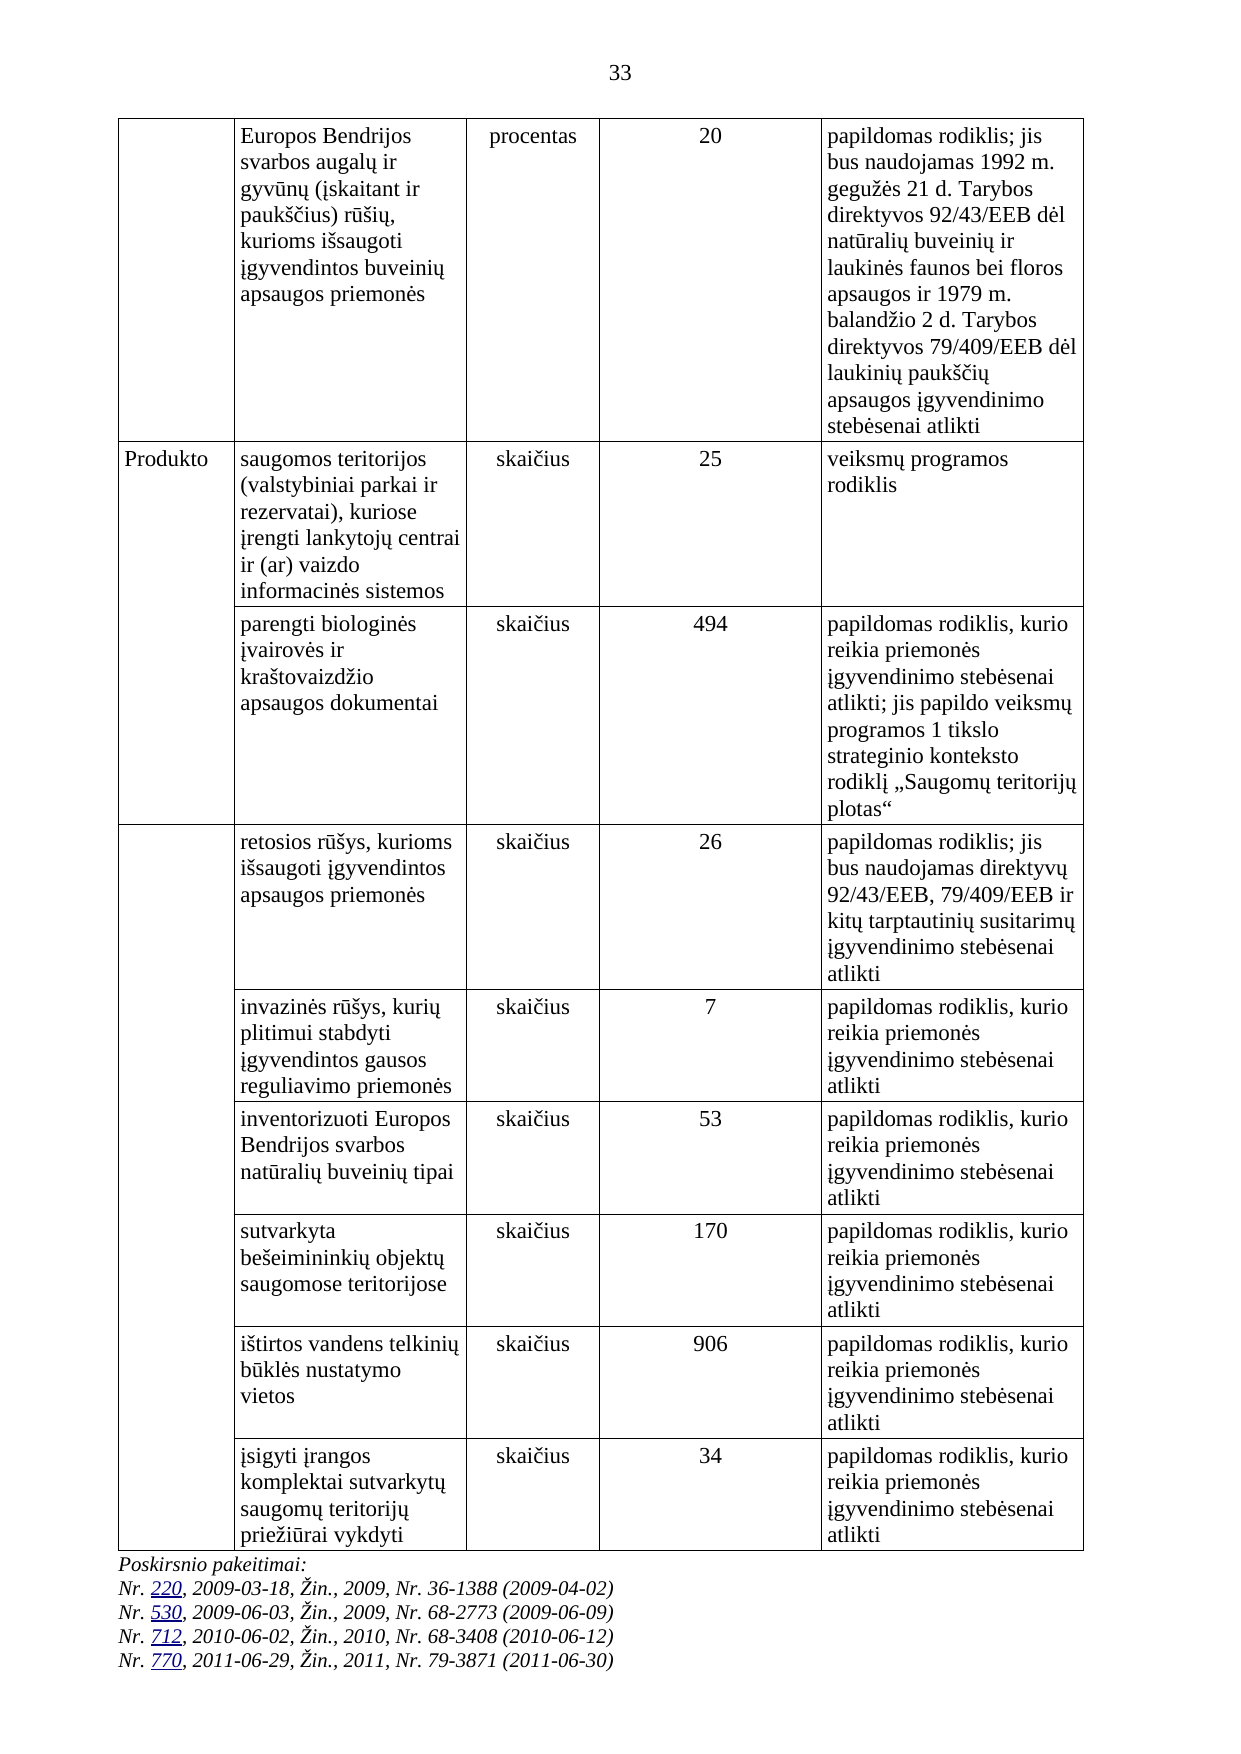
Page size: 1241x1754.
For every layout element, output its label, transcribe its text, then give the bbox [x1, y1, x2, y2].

table_cell 26 [600, 825, 821, 989]
table_cell veiksmų programos rodiklis [822, 442, 1083, 606]
table_cell skaičius [467, 1327, 599, 1438]
table_cell sutvarkyta bešeimininkių objektų saugomose teritorijose [235, 1215, 466, 1326]
table_cell įsigyti įrangos komplektai sutvarkytų saugomų teritorijų priežiūrai vykdyti [235, 1439, 466, 1550]
text Nr. 770, 2011-06-29, Žin., 2011, Nr. 79-3871 (2011-06-30) [118, 1648, 1122, 1672]
table_cell skaičius [467, 825, 599, 989]
table_cell 34 [600, 1439, 821, 1550]
table_cell skaičius [467, 1102, 599, 1213]
table_cell 170 [600, 1215, 821, 1326]
table_cell parengti biologinės įvairovės ir kraštovaizdžio apsaugos dokumentai [235, 607, 466, 824]
table_cell [119, 825, 234, 1550]
table_cell papildomas rodiklis; jis bus naudojamas 1992 m. gegužės 21 d. Tarybos direktyvos 92/43/EEB dėl natūralių buveinių ir laukinės faunos bei floros apsaugos ir 1979 m. balandžio 2 d. Tarybos direktyvos 79/409/EEB dėl laukinių paukščių apsaugos įgyvendinimo stebėsenai atlikti [822, 119, 1083, 441]
table_cell retosios rūšys, kurioms išsaugoti įgyvendintos apsaugos priemonės [235, 825, 466, 989]
table_cell papildomas rodiklis, kurio reikia priemonės įgyvendinimo stebėsenai atlikti [822, 1215, 1083, 1326]
table_cell skaičius [467, 607, 599, 824]
text Nr. 220, 2009-03-18, Žin., 2009, Nr. 36-1388 (2009-04-02) [118, 1576, 1122, 1599]
table_cell skaičius [467, 1215, 599, 1326]
table_cell skaičius [467, 990, 599, 1101]
table_cell invazinės rūšys, kurių plitimui stabdyti įgyvendintos gausos reguliavimo priemonės [235, 990, 466, 1101]
table_cell ištirtos vandens telkinių būklės nustatymo vietos [235, 1327, 466, 1438]
table_cell papildomas rodiklis, kurio reikia priemonės įgyvendinimo stebėsenai atlikti [822, 1439, 1083, 1550]
table_cell papildomas rodiklis, kurio reikia priemonės įgyvendinimo stebėsenai atlikti; jis papildo veiksmų programos 1 tikslo strateginio konteksto rodiklį „Saugomų teritorijų plotas“ [822, 607, 1083, 824]
table_cell saugomos teritorijos (valstybiniai parkai ir rezervatai), kuriose įrengti lankytojų centrai ir (ar) vaizdo informacinės sistemos [235, 442, 466, 606]
table_cell skaičius [467, 1439, 599, 1550]
table_cell 494 [600, 607, 821, 824]
table_cell 7 [600, 990, 821, 1101]
table_cell 53 [600, 1102, 821, 1213]
text Nr. 530, 2009-06-03, Žin., 2009, Nr. 68-2773 (2009-06-09) [118, 1599, 1122, 1624]
table_cell papildomas rodiklis, kurio reikia priemonės įgyvendinimo stebėsenai atlikti [822, 1327, 1083, 1438]
table_cell procentas [467, 119, 599, 441]
text Nr. 712, 2010-06-02, Žin., 2010, Nr. 68-3408 (2010-06-12) [118, 1624, 1122, 1648]
table_cell 25 [600, 442, 821, 606]
table_cell 906 [600, 1327, 821, 1438]
table_cell papildomas rodiklis, kurio reikia priemonės įgyvendinimo stebėsenai atlikti [822, 1102, 1083, 1213]
table_cell Europos Bendrijos svarbos augalų ir gyvūnų (įskaitant ir paukščius) rūšių, kurioms išsaugoti įgyvendintos buveinių apsaugos priemonės [235, 119, 466, 441]
text Poskirsnio pakeitimai: [118, 1551, 1122, 1576]
table_cell papildomas rodiklis, kurio reikia priemonės įgyvendinimo stebėsenai atlikti [822, 990, 1083, 1101]
table_cell [119, 119, 234, 441]
table_cell skaičius [467, 442, 599, 606]
table_cell papildomas rodiklis; jis bus naudojamas direktyvų 92/43/EEB, 79/409/EEB ir kitų tarptautinių susitarimų įgyvendinimo stebėsenai atlikti [822, 825, 1083, 989]
table_cell Produkto [119, 442, 234, 824]
table_cell inventorizuoti Europos Bendrijos svarbos natūralių buveinių tipai [235, 1102, 466, 1213]
table_cell 20 [600, 119, 821, 441]
